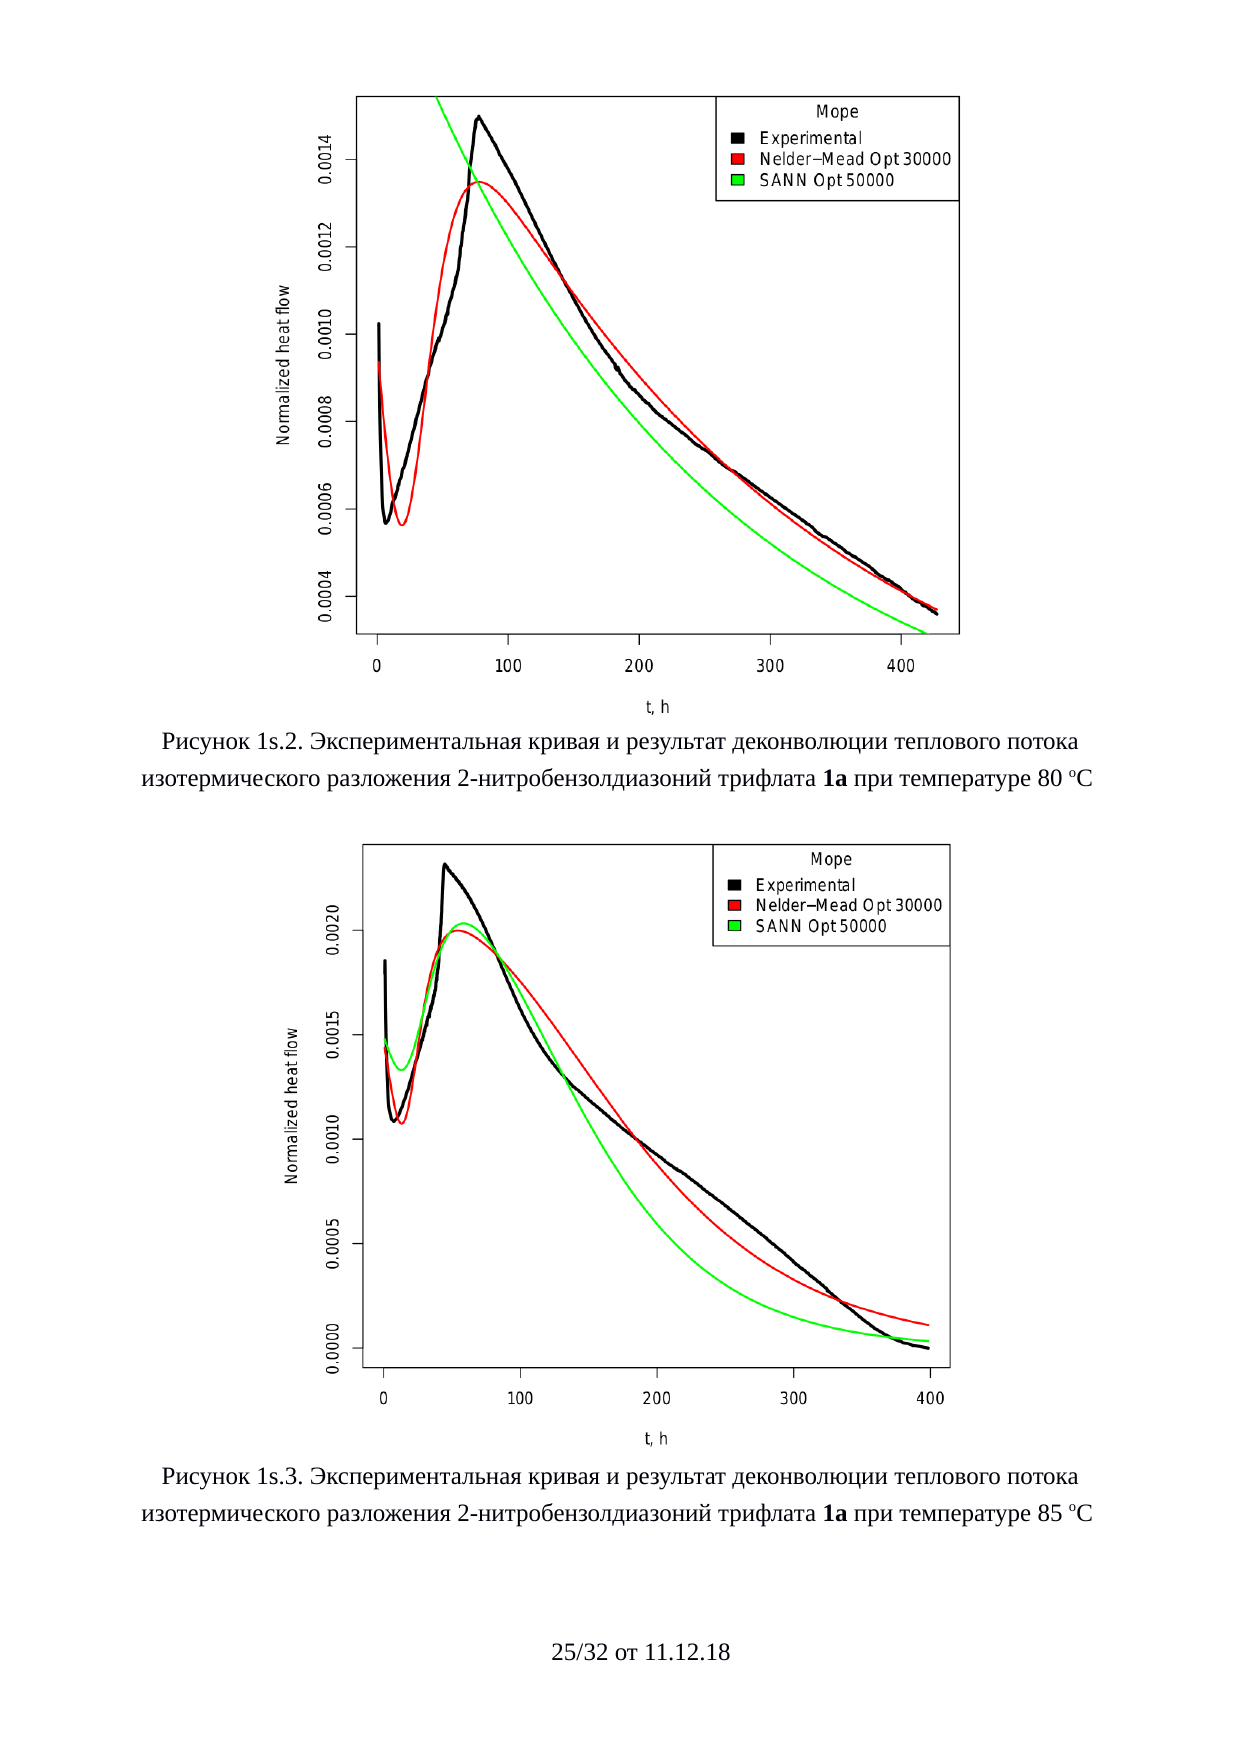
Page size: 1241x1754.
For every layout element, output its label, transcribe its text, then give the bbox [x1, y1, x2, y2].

text Рисунок 1s.3. Экспериментальная кривая и результат деконволюции теплового потока изотермического разложения 2-нитробензолдиазоний трифлата 1a при температуре 85 оС [118, 1461, 1122, 1527]
picture [282, 838, 959, 1453]
picture [274, 88, 967, 718]
text Рисунок 1s.2. Экспериментальная кривая и результат деконволюции теплового потока изотермического разложения 2-нитробензолдиазоний трифлата 1a при температуре 80 оС [118, 726, 1122, 792]
